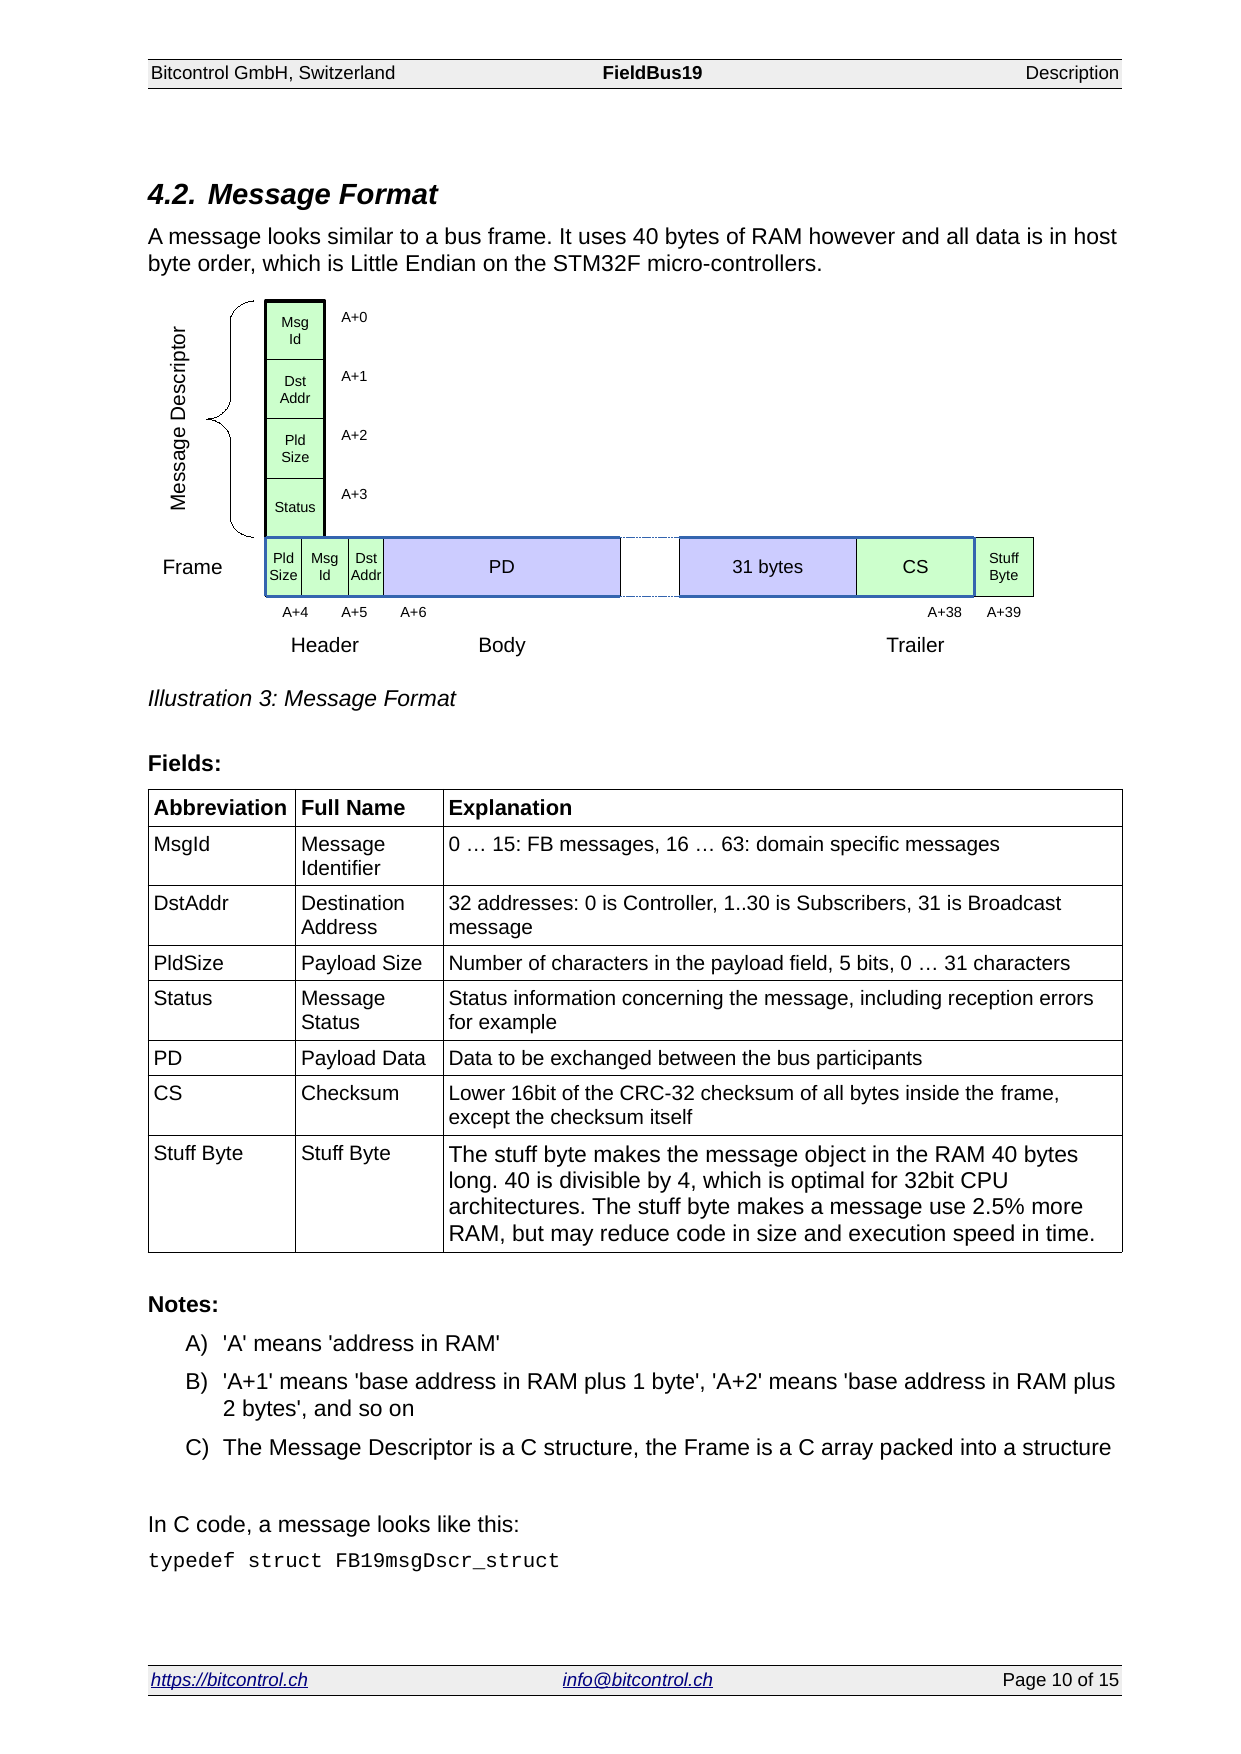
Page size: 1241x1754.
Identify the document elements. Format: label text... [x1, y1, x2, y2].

table_cell Status [149, 981, 295, 1040]
table_cell PldSize [149, 946, 295, 980]
table_header Abbreviation [149, 790, 295, 826]
table_cell Number of characters in the payload field, 5 bits, 0 … 31 characters [444, 946, 1122, 980]
table_cell Message Status [296, 981, 443, 1040]
table_cell Lower 16bit of the CRC-32 checksum of all bytes inside the frame, except the checksum itself [444, 1076, 1122, 1135]
table_cell 0 … 15: FB messages, 16 … 63: domain specific messages [444, 827, 1122, 885]
table_cell Stuff Byte [296, 1136, 443, 1252]
table_cell 32 addresses: 0 is Controller, 1..30 is Subscribers, 31 is Broadcast message [444, 886, 1122, 945]
subtitle Message Format [148, 177, 1122, 211]
table_cell Data to be exchanged between the bus participants [444, 1041, 1122, 1075]
list 'A' means 'address in RAM' [185, 1329, 1122, 1356]
table_cell CS [149, 1076, 295, 1135]
table_cell PD [149, 1041, 295, 1075]
text typedef struct FB19msgDscr_struct [148, 1550, 1122, 1574]
list 'A+1' means 'base address in RAM plus 1 byte', 'A+2' means 'base address in RAM plus 2 bytes', and so on [185, 1368, 1122, 1421]
table_cell Destination Address [296, 886, 443, 945]
text In C code, a message looks like this: [148, 1511, 1122, 1538]
table_cell Payload Size [296, 946, 443, 980]
table_cell DstAddr [149, 886, 295, 945]
table_cell Stuff Byte [149, 1136, 295, 1252]
table_cell Payload Data [296, 1041, 443, 1075]
table_cell Message Identifier [296, 827, 443, 885]
table_cell The stuff byte makes the message object in the RAM 40 bytes long. 40 is divisible by 4, which is optimal for 32bit CPU architectures. The stuff byte makes a message use 2.5% more RAM, but may reduce code in size and execution speed in time. [444, 1136, 1122, 1252]
text Notes: [148, 1291, 1122, 1317]
table_header Explanation [444, 790, 1122, 826]
text Illustration 3: Message Format [148, 313, 1039, 711]
text A message looks similar to a bus frame. It uses 40 bytes of RAM however and all data is in host byte order, which is Little Endian on the STM32F micro-controllers. [148, 223, 1122, 276]
text Fields: [148, 750, 1122, 776]
table_cell Status information concerning the message, including reception errors for example [444, 981, 1122, 1040]
table_header Full Name [296, 790, 443, 826]
list The Message Descriptor is a C structure, the Frame is a C array packed into a structure [185, 1433, 1122, 1460]
table_cell Checksum [296, 1076, 443, 1135]
table_cell MsgId [149, 827, 295, 885]
